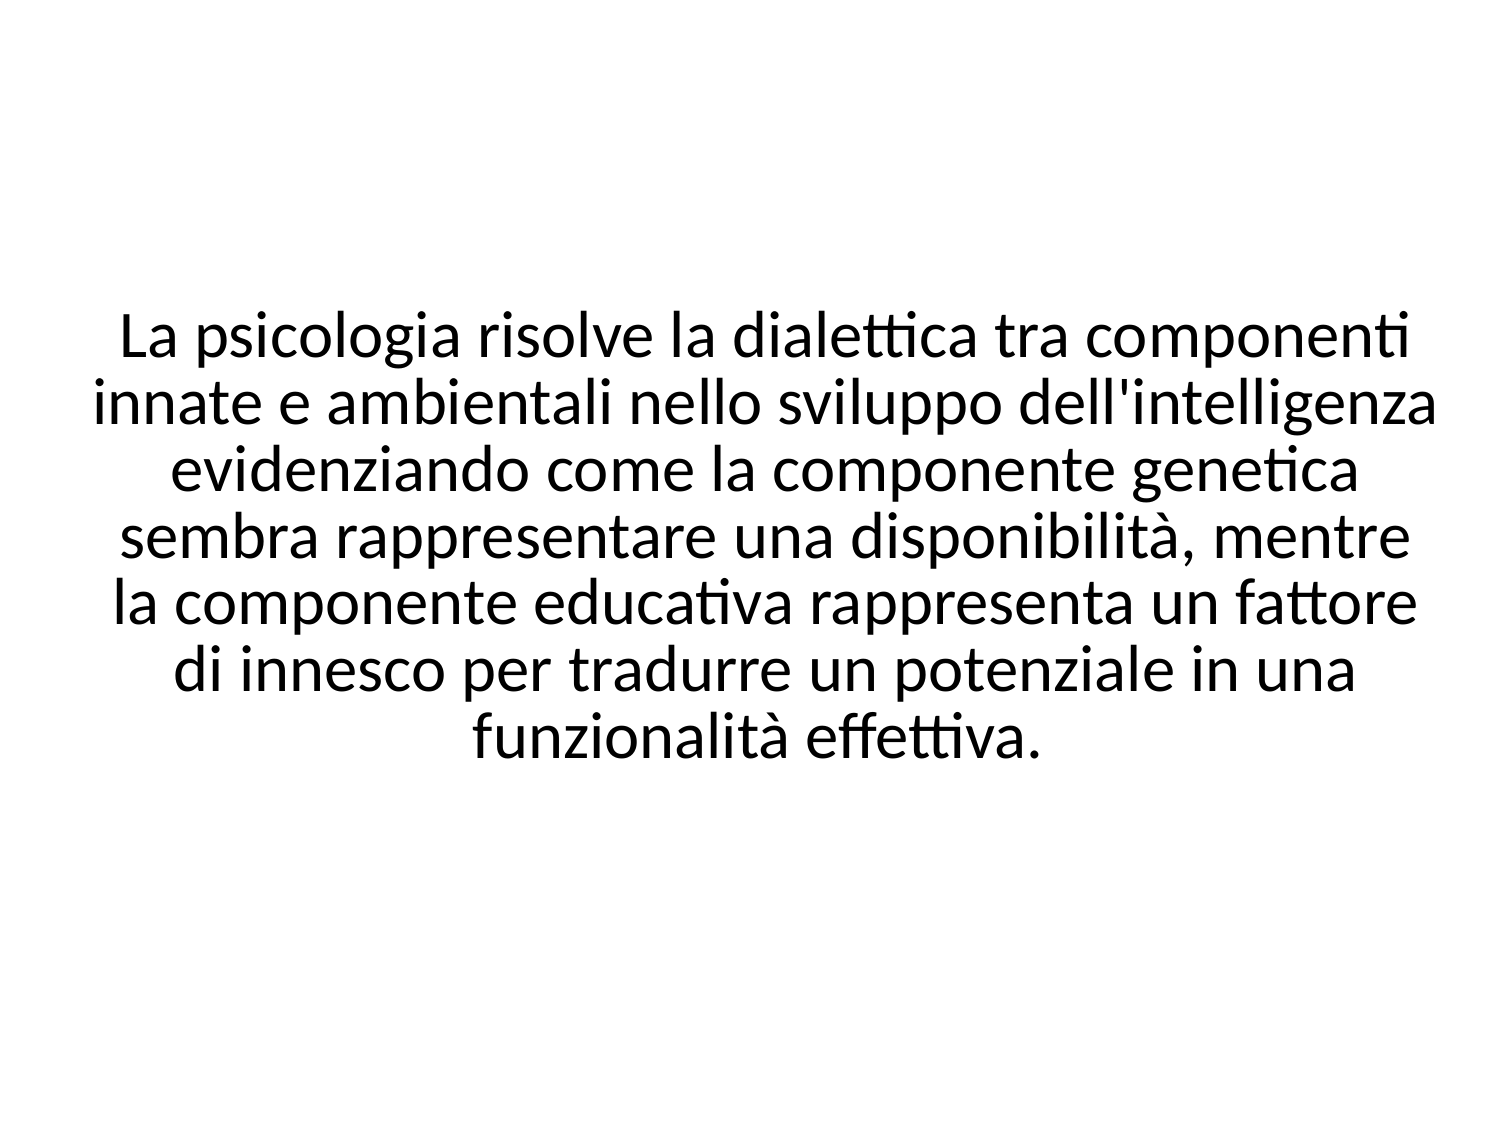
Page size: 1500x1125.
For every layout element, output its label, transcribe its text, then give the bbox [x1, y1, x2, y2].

title La psicologia risolve la dialettica tra componenti innate e ambientali nello sviluppo dell'intelligenza evidenziando come la componente genetica sembra rappresentare una disponibilità, mentre la componente educativa rappresenta un fattore di innesco per tradurre un potenziale in una funzionalità effettiva. [91, 247, 1441, 920]
